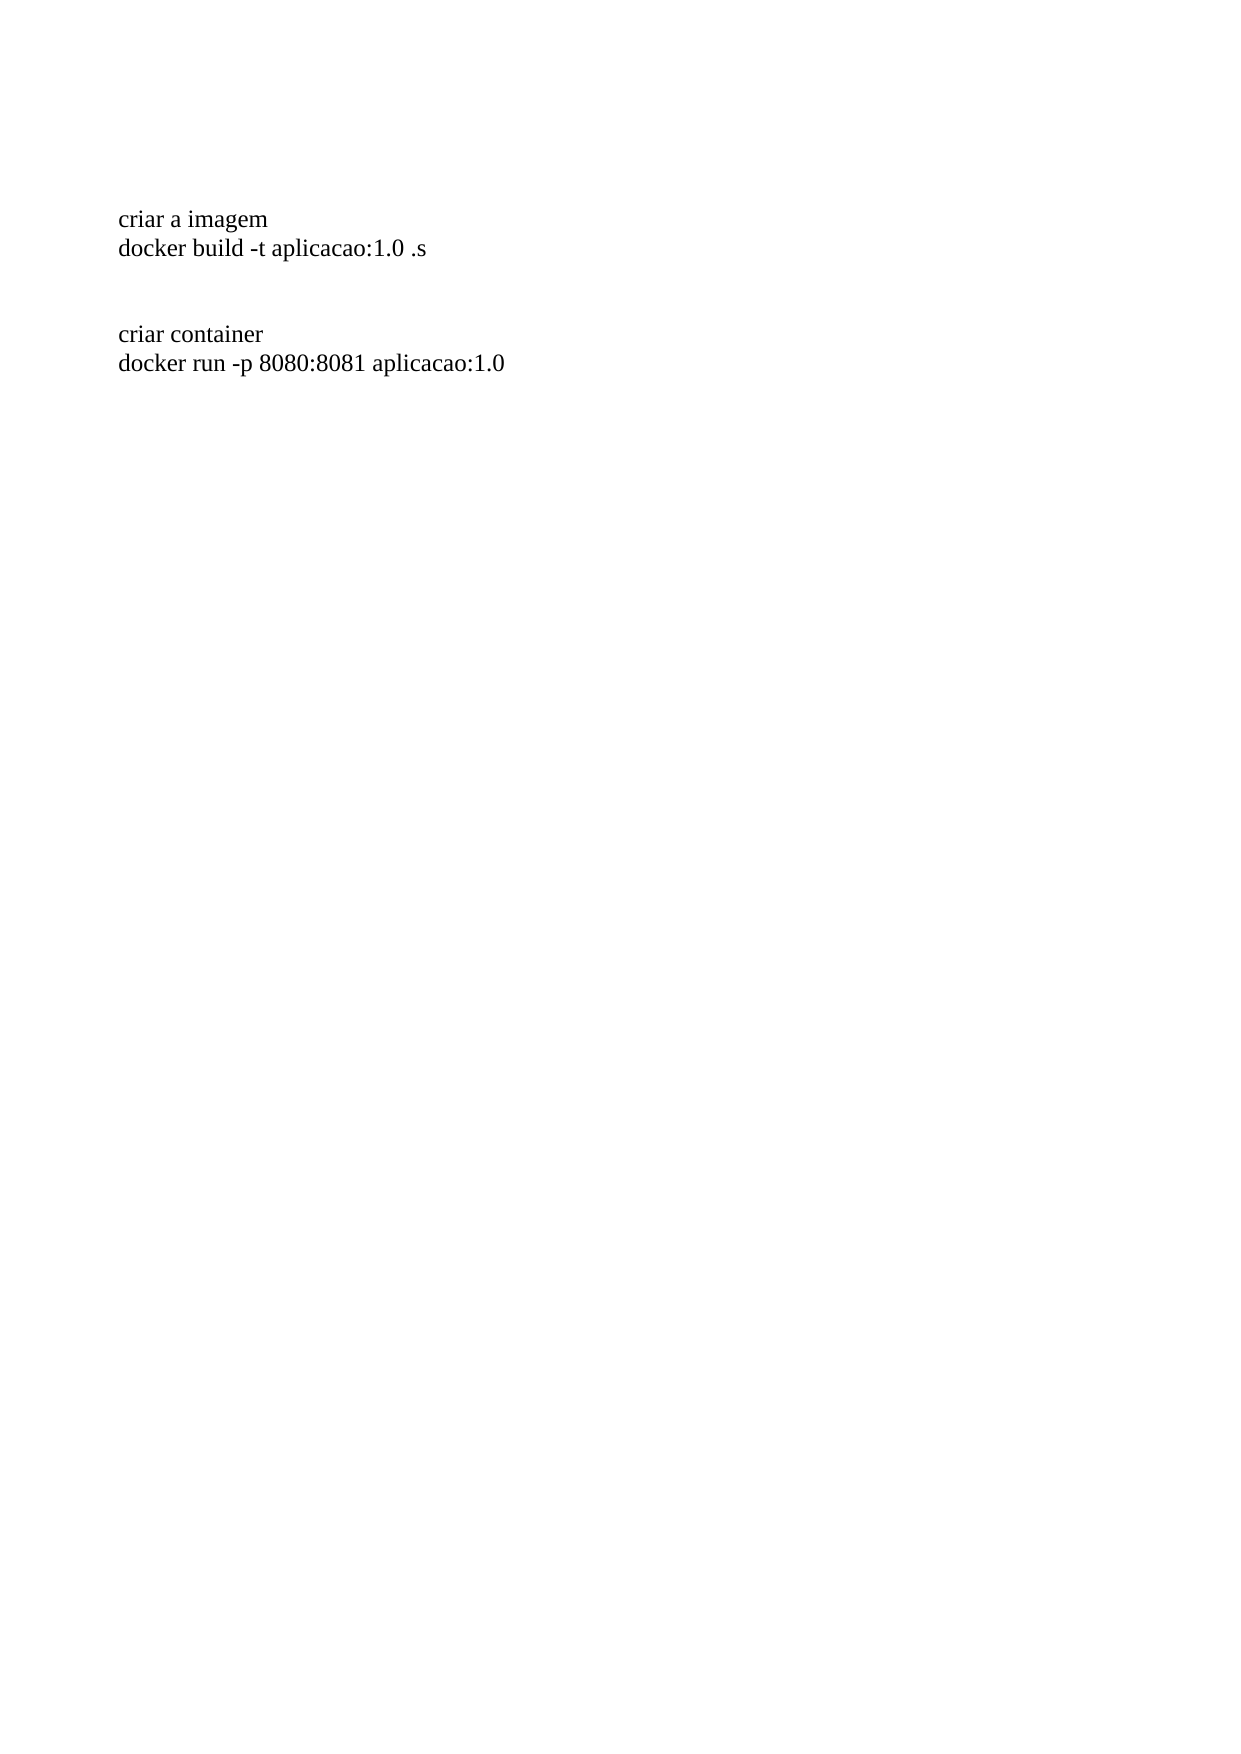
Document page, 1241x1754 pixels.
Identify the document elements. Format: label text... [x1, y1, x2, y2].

text criar a imagem [118, 204, 1122, 233]
text criar container [118, 319, 1122, 348]
text docker build -t aplicacao:1.0 .s [118, 233, 1122, 262]
text docker run -p 8080:8081 aplicacao:1.0 [118, 348, 1122, 377]
